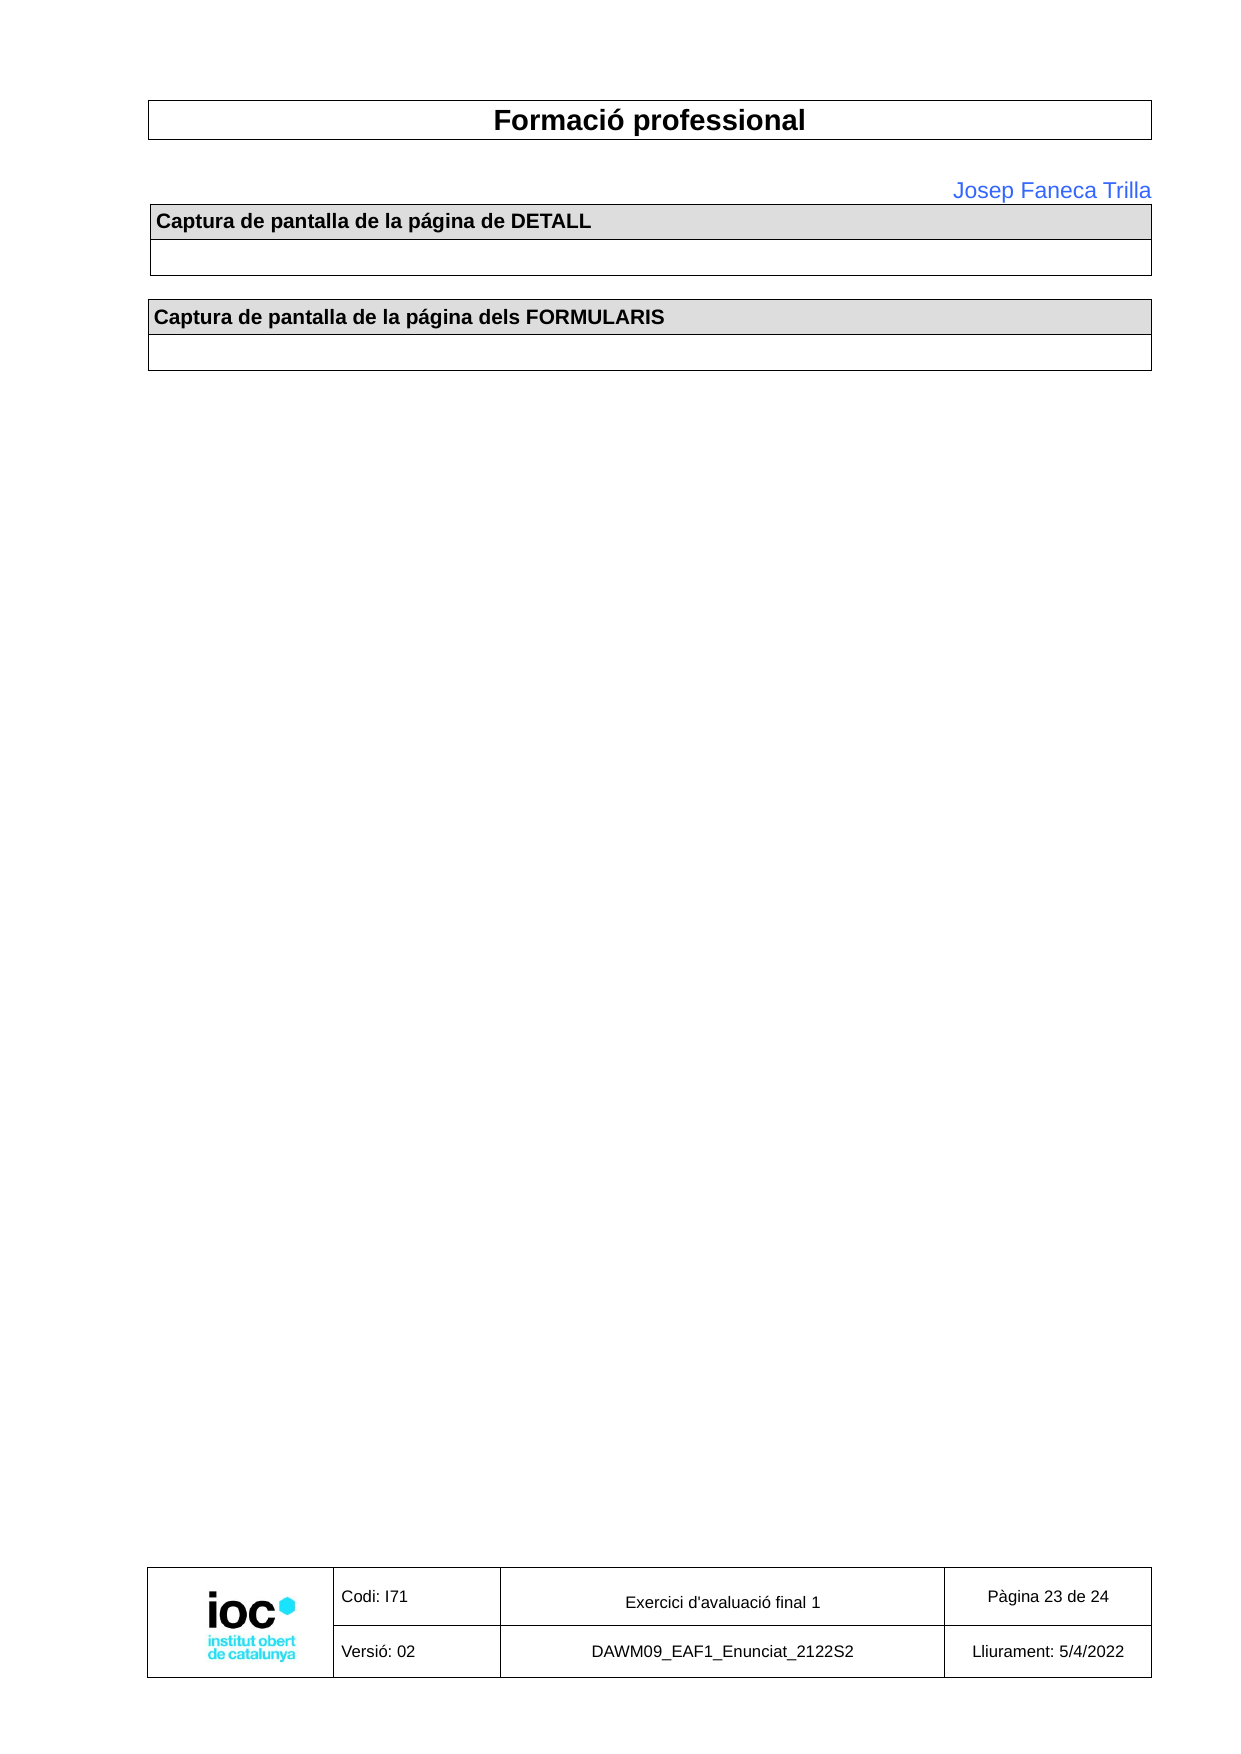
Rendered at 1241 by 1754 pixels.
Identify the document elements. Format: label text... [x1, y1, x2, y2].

table_header Captura de pantalla de la página de DETALL [151, 205, 1151, 239]
table_header Captura de pantalla de la página dels FORMULARIS [149, 300, 1151, 334]
table_cell [151, 240, 1151, 274]
picture [195, 1577, 309, 1673]
table_cell [149, 335, 1151, 370]
